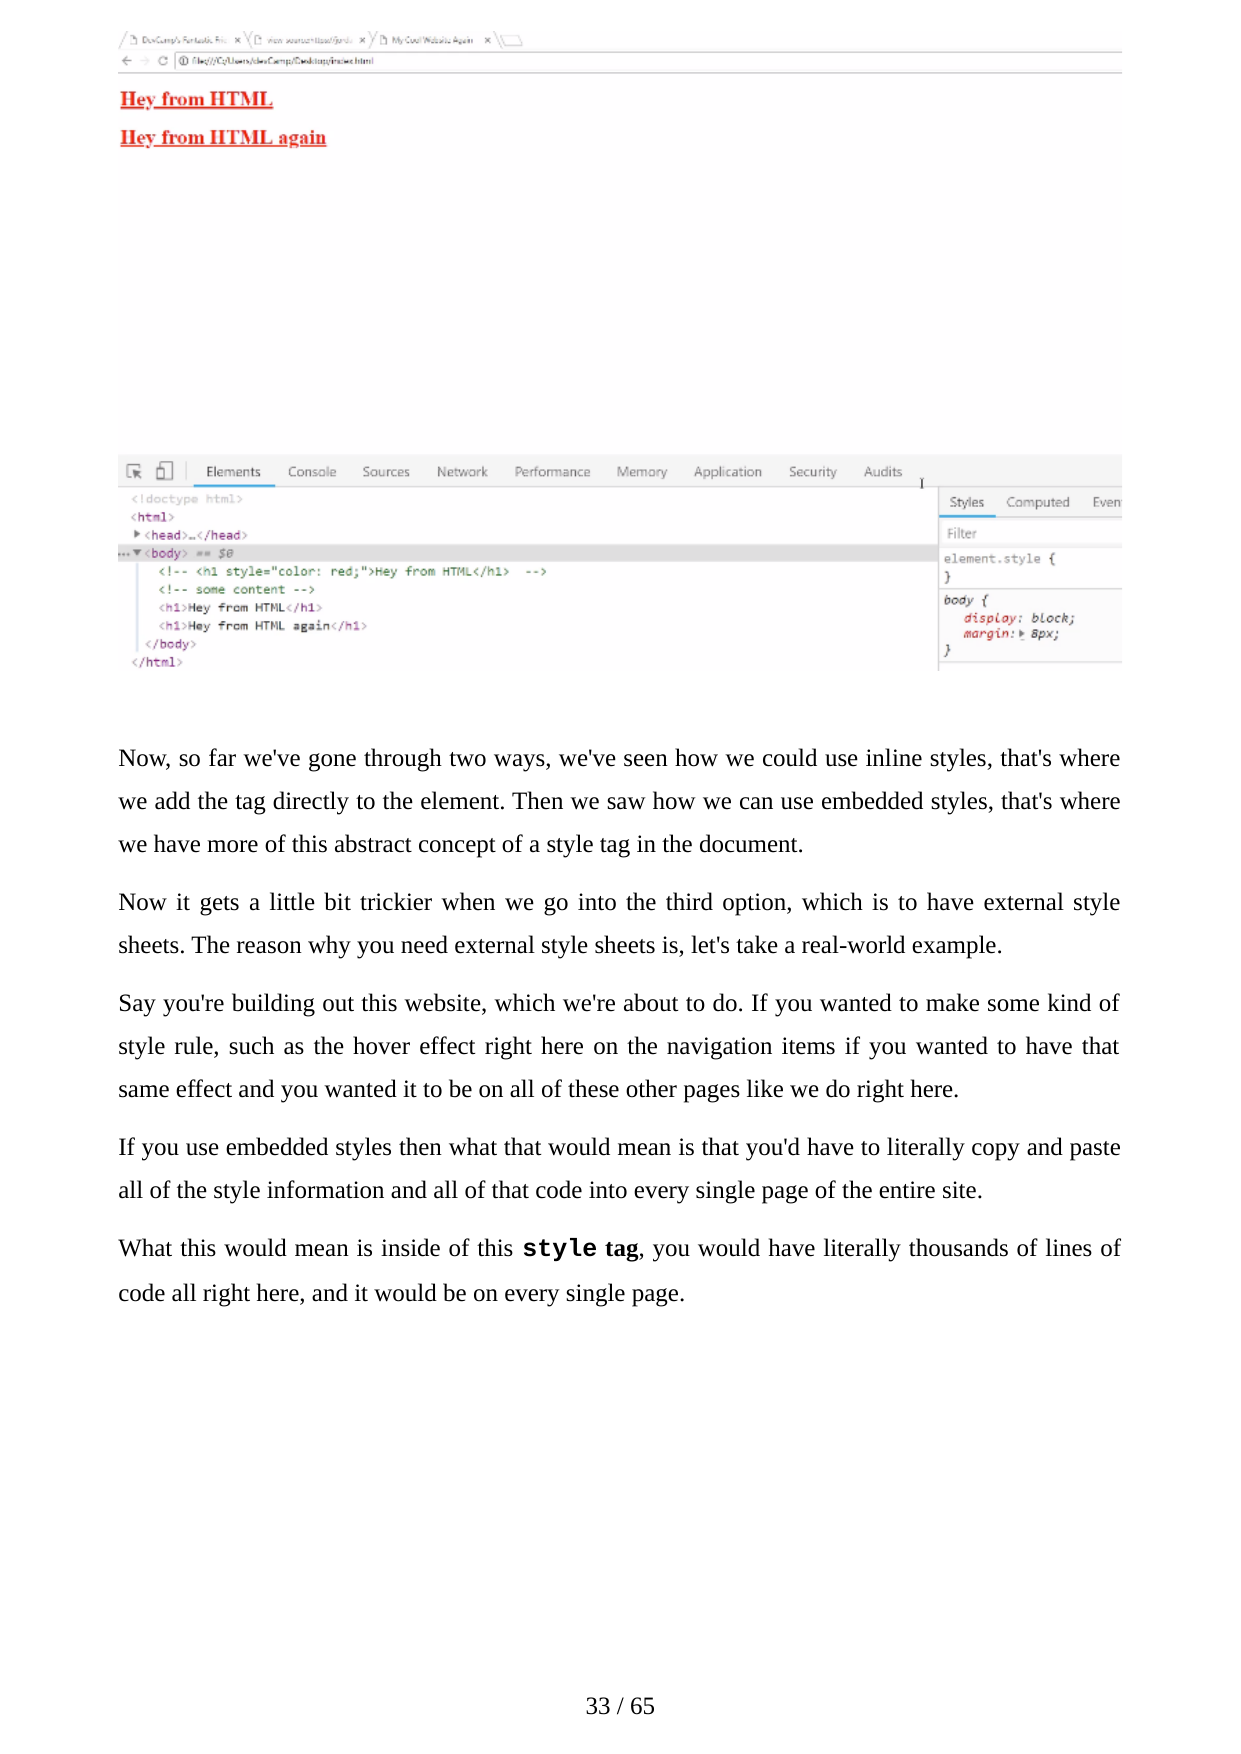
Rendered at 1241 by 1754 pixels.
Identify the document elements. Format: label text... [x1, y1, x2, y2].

text If you use embedded styles then what that would mean is that you'd have to literally copy and paste all of the style information and all of that code into every single page of the entire site. [118, 1132, 1122, 1204]
picture [118, 31, 1123, 671]
text What this would mean is inside of this style tag, you would have literally thousands of lines of code all right here, and it would be on every single page. [118, 1233, 1122, 1307]
text Now it gets a little bit trickier when we go into the third option, which is to have external style sheets. The reason why you need external style sheets is, let's take a real-world example. [118, 887, 1122, 959]
text Now, so far we've gone through two ways, we've seen how we could use inline styles, that's where we add the tag directly to the element. Then we saw how we can use embedded styles, that's where we have more of this abstract concept of a style tag in the document. [118, 743, 1122, 858]
text Say you're building out this website, which we're about to do. If you wanted to make some kind of style rule, such as the hover effect right here on the navigation items if you wanted to have that same effect and you wanted it to be on all of these other pages like we do right here. [118, 988, 1122, 1103]
